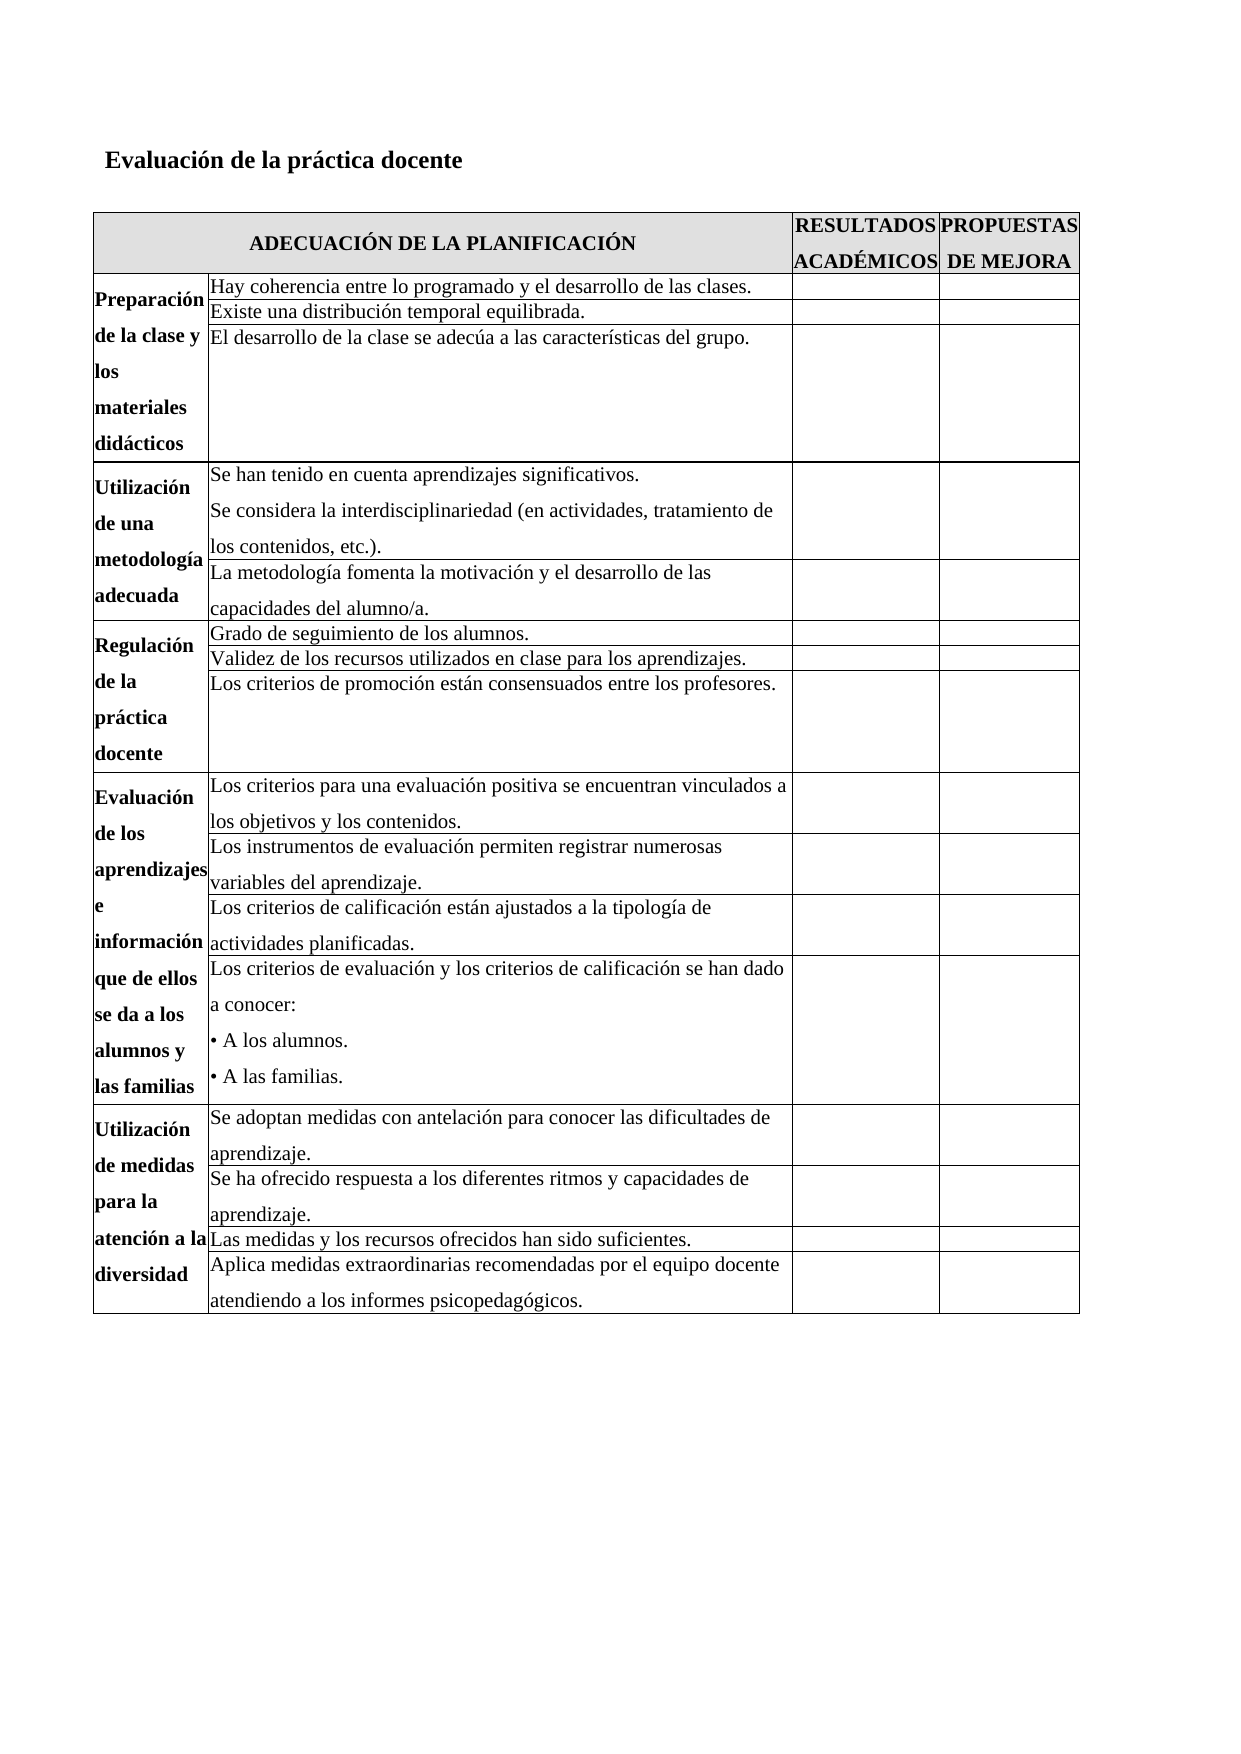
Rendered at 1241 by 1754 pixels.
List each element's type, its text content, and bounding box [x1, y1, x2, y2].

table_cell PROPUESTAS DE MEJORA [940, 213, 1079, 273]
table_cell [940, 560, 1079, 620]
table_cell [793, 1227, 939, 1251]
table_cell [793, 621, 939, 645]
table_cell [793, 1166, 939, 1226]
table_cell [940, 463, 1079, 558]
table_cell [793, 646, 939, 670]
table_cell Los criterios de calificación están ajustados a la tipología de actividades planificadas. [209, 895, 792, 955]
table_cell [793, 274, 939, 298]
table_cell [793, 325, 939, 461]
table_cell Las medidas y los recursos ofrecidos han sido suficientes. [209, 1227, 792, 1251]
table_cell [793, 773, 939, 833]
table_cell Validez de los recursos utilizados en clase para los aprendizajes. [209, 646, 792, 670]
table_cell [940, 895, 1079, 955]
table_cell Los instrumentos de evaluación permiten registrar numerosas variables del aprendizaje. [209, 834, 792, 894]
table_cell Evaluación de los aprendizajes e información que de ellos se da a los alumnos y las familias [94, 773, 208, 1104]
table_cell [793, 560, 939, 620]
table_cell [793, 671, 939, 772]
table_cell Utilización de medidas para la atención a la diversidad [94, 1105, 208, 1312]
table_header Evaluación de la práctica docente [93, 145, 1079, 212]
table_cell Utilización de una metodología adecuada [94, 463, 208, 620]
table_cell Los criterios para una evaluación positiva se encuentran vinculados a los objetivos y los contenidos. [209, 773, 792, 833]
table_cell [793, 463, 939, 558]
table_cell RESULTADOS ACADÉMICOS [793, 213, 939, 273]
table_cell [940, 671, 1079, 772]
table_cell Hay coherencia entre lo programado y el desarrollo de las clases. [209, 274, 792, 298]
table_cell [940, 621, 1079, 645]
table_cell Regulación de la práctica docente [94, 621, 208, 772]
table_cell [940, 300, 1079, 323]
table_cell [940, 1166, 1079, 1226]
table_cell [793, 1252, 939, 1312]
table_cell [793, 1105, 939, 1165]
table_cell La metodología fomenta la motivación y el desarrollo de las capacidades del alumno/a. [209, 560, 792, 620]
table_cell Se han tenido en cuenta aprendizajes significativos. Se considera la interdisciplinariedad (en actividades, tratamiento de los contenidos, etc.). [209, 463, 792, 558]
table_cell Se ha ofrecido respuesta a los diferentes ritmos y capacidades de aprendizaje. [209, 1166, 792, 1226]
table_cell Los criterios de evaluación y los criterios de calificación se han dado a conocer: • A los alumnos. • A las familias. [209, 956, 792, 1104]
table_cell [940, 1252, 1079, 1312]
table_cell [940, 325, 1079, 461]
table_cell [940, 1105, 1079, 1165]
table_cell [793, 956, 939, 1104]
table_cell Preparación de la clase y los materiales didácticos [94, 274, 208, 461]
table_cell Existe una distribución temporal equilibrada. [209, 300, 792, 323]
table_cell [940, 773, 1079, 833]
table_cell [793, 895, 939, 955]
table_cell Grado de seguimiento de los alumnos. [209, 621, 792, 645]
table_cell [940, 956, 1079, 1104]
table_cell Se adoptan medidas con antelación para conocer las dificultades de aprendizaje. [209, 1105, 792, 1165]
table_cell El desarrollo de la clase se adecúa a las características del grupo. [209, 325, 792, 461]
table_cell [940, 274, 1079, 298]
table_cell Los criterios de promoción están consensuados entre los profesores. [209, 671, 792, 772]
table_cell Aplica medidas extraordinarias recomendadas por el equipo docente atendiendo a los informes psicopedagógicos. [209, 1252, 792, 1312]
table_cell [793, 834, 939, 894]
table_cell [940, 646, 1079, 670]
table_cell [940, 834, 1079, 894]
table_cell ADECUACIÓN DE LA PLANIFICACIÓN [94, 213, 792, 273]
table_cell [793, 300, 939, 323]
table_cell [940, 1227, 1079, 1251]
